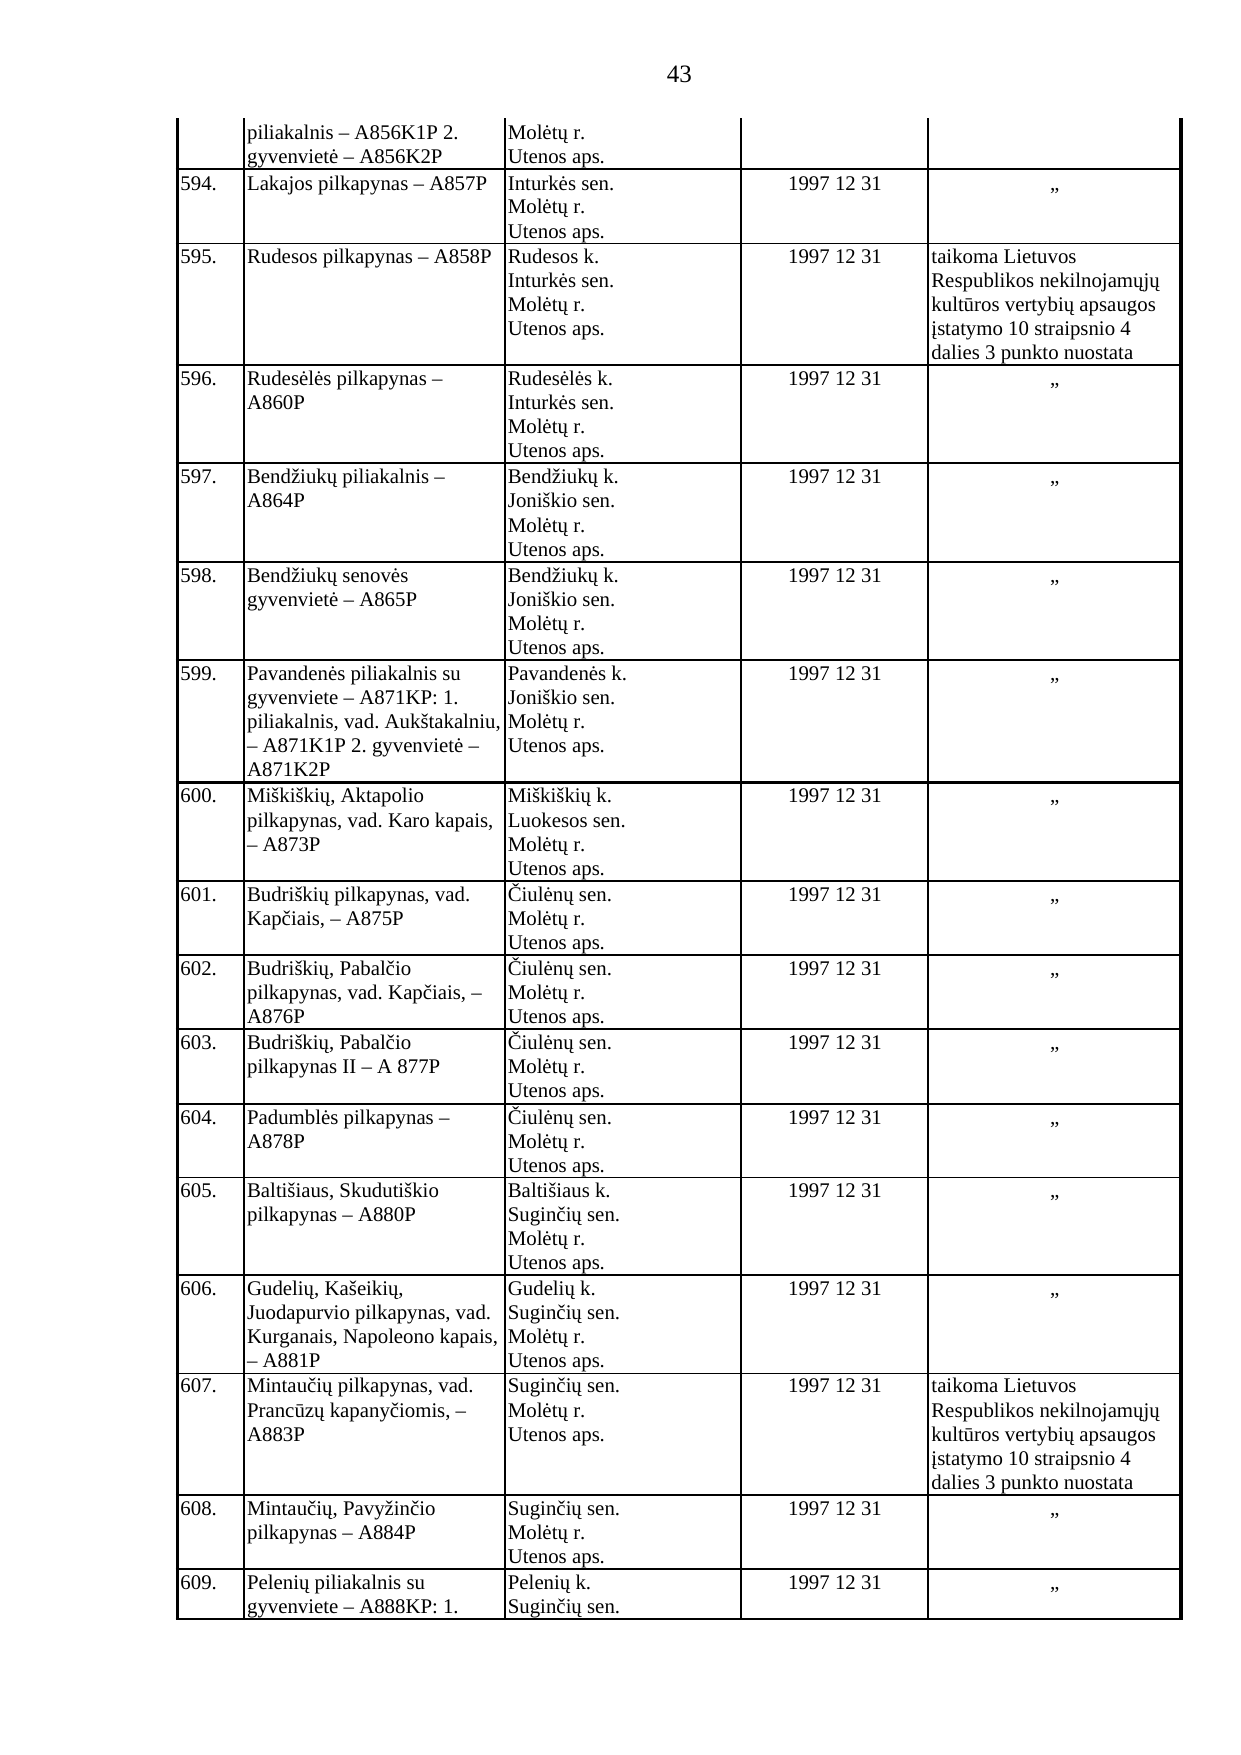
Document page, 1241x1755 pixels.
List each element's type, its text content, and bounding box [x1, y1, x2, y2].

table_cell 594. [179, 170, 243, 243]
table_cell Pavandenės piliakalnis su gyvenviete – A871KP: 1. piliakalnis, vad. Aukštakalniu, – A871K1P 2. gyvenvietė – A871K2P [245, 661, 504, 781]
table_cell 596. [179, 366, 243, 462]
table_cell Suginčių sen. Molėtų r. Utenos aps. [506, 1496, 740, 1568]
table_cell „ [929, 1178, 1179, 1274]
table_cell „ [929, 1496, 1179, 1568]
table_cell taikoma Lietuvos Respublikos nekilnojamųjų kultūros vertybių apsaugos įstatymo 10 straipsnio 4 dalies 3 punkto nuostata [929, 1374, 1179, 1494]
table_cell 602. [179, 956, 243, 1028]
table_cell Rudesėlės k. Inturkės sen. Molėtų r. Utenos aps. [506, 366, 740, 462]
table_cell 1997 12 31 [742, 882, 927, 954]
table_cell Suginčių sen. Molėtų r. Utenos aps. [506, 1374, 740, 1494]
table_cell 609. [179, 1570, 243, 1618]
table_cell Budriškių pilkapynas, vad. Kapčiais, – A875P [245, 882, 504, 954]
table_cell Čiulėnų sen. Molėtų r. Utenos aps. [506, 1105, 740, 1177]
table_cell 1997 12 31 [742, 1570, 927, 1618]
table_cell Čiulėnų sen. Molėtų r. Utenos aps. [506, 1030, 740, 1102]
table_cell „ [929, 366, 1179, 462]
table_cell 607. [179, 1374, 243, 1494]
table_cell 1997 12 31 [742, 563, 927, 659]
table_cell 1997 12 31 [742, 366, 927, 462]
table_cell 1997 12 31 [742, 661, 927, 781]
table_cell Pavandenės k. Joniškio sen. Molėtų r. Utenos aps. [506, 661, 740, 781]
table_cell Pelenių k. Suginčių sen. [506, 1570, 740, 1618]
table_cell Bendžiukų k. Joniškio sen. Molėtų r. Utenos aps. [506, 464, 740, 561]
table_cell piliakalnis – A856K1P 2. gyvenvietė – A856K2P [245, 118, 504, 168]
table_cell 599. [179, 661, 243, 781]
table_cell Inturkės sen. Molėtų r. Utenos aps. [506, 170, 740, 243]
table_cell Bendžiukų piliakalnis – A864P [245, 464, 504, 561]
table_cell Pelenių piliakalnis su gyvenviete – A888KP: 1. [245, 1570, 504, 1618]
table_cell 1997 12 31 [742, 1105, 927, 1177]
table_cell Baltišiaus k. Suginčių sen. Molėtų r. Utenos aps. [506, 1178, 740, 1274]
table_cell 1997 12 31 [742, 784, 927, 880]
table_cell Budriškių, Pabalčio pilkapynas II – A 877P [245, 1030, 504, 1102]
table_cell „ [929, 563, 1179, 659]
table_cell 1997 12 31 [742, 244, 927, 364]
table_cell 605. [179, 1178, 243, 1274]
table_cell Čiulėnų sen. Molėtų r. Utenos aps. [506, 956, 740, 1028]
table_cell Čiulėnų sen. Molėtų r. Utenos aps. [506, 882, 740, 954]
table_cell [179, 118, 243, 168]
table_cell 600. [179, 784, 243, 880]
table_cell Molėtų r. Utenos aps. [506, 118, 740, 168]
table_cell Budriškių, Pabalčio pilkapynas, vad. Kapčiais, – A876P [245, 956, 504, 1028]
table_cell Mintaučių, Pavyžinčio pilkapynas – A884P [245, 1496, 504, 1568]
table_cell [742, 118, 927, 168]
table_cell Miškiškių k. Luokesos sen. Molėtų r. Utenos aps. [506, 784, 740, 880]
table_cell „ [929, 464, 1179, 561]
table_cell Bendžiukų senovės gyvenvietė – A865P [245, 563, 504, 659]
table_cell 1997 12 31 [742, 1178, 927, 1274]
table_cell „ [929, 784, 1179, 880]
table_cell 608. [179, 1496, 243, 1568]
table_cell 1997 12 31 [742, 1276, 927, 1372]
table_cell „ [929, 661, 1179, 781]
table_cell 595. [179, 244, 243, 364]
table_cell [929, 118, 1179, 168]
table_cell 606. [179, 1276, 243, 1372]
table_cell Bendžiukų k. Joniškio sen. Molėtų r. Utenos aps. [506, 563, 740, 659]
table_cell „ [929, 1105, 1179, 1177]
table_cell „ [929, 882, 1179, 954]
table_cell 597. [179, 464, 243, 561]
table_cell Mintaučių pilkapynas, vad. Prancūzų kapanyčiomis, – A883P [245, 1374, 504, 1494]
table_cell 1997 12 31 [742, 1374, 927, 1494]
table_cell „ [929, 956, 1179, 1028]
table_cell Miškiškių, Aktapolio pilkapynas, vad. Karo kapais, – A873P [245, 784, 504, 880]
table_cell „ [929, 1276, 1179, 1372]
table_cell Padumblės pilkapynas – A878P [245, 1105, 504, 1177]
table_cell taikoma Lietuvos Respublikos nekilnojamųjų kultūros vertybių apsaugos įstatymo 10 straipsnio 4 dalies 3 punkto nuostata [929, 244, 1179, 364]
table_cell 1997 12 31 [742, 956, 927, 1028]
table_cell „ [929, 170, 1179, 243]
table_cell 603. [179, 1030, 243, 1102]
table_cell 1997 12 31 [742, 1496, 927, 1568]
table_cell 601. [179, 882, 243, 954]
table_cell 604. [179, 1105, 243, 1177]
table_cell 1997 12 31 [742, 1030, 927, 1102]
table_cell Rudesos pilkapynas – A858P [245, 244, 504, 364]
table_cell Rudesėlės pilkapynas – A860P [245, 366, 504, 462]
table_cell „ [929, 1030, 1179, 1102]
table_cell Lakajos pilkapynas – A857P [245, 170, 504, 243]
table_cell 1997 12 31 [742, 464, 927, 561]
table_cell Rudesos k. Inturkės sen. Molėtų r. Utenos aps. [506, 244, 740, 364]
table_cell „ [929, 1570, 1179, 1618]
table_cell 598. [179, 563, 243, 659]
table_cell 1997 12 31 [742, 170, 927, 243]
table_cell Baltišiaus, Skudutiškio pilkapynas – A880P [245, 1178, 504, 1274]
table_cell Gudelių k. Suginčių sen. Molėtų r. Utenos aps. [506, 1276, 740, 1372]
table_cell Gudelių, Kašeikių, Juodapurvio pilkapynas, vad. Kurganais, Napoleono kapais, – A881P [245, 1276, 504, 1372]
